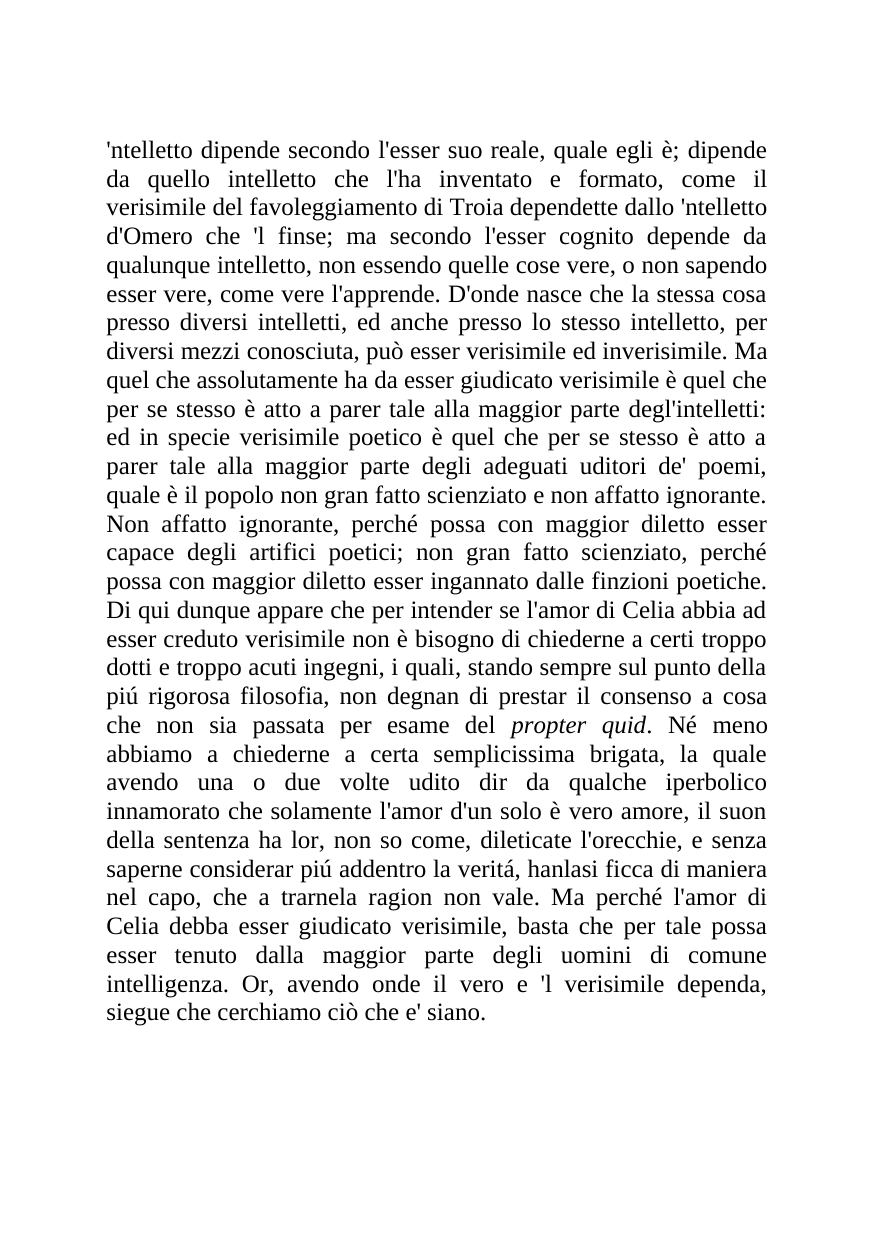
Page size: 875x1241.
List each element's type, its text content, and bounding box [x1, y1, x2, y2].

text 'ntelletto dipende secondo l'esser suo reale, quale egli è; dipende da quello intelletto che l'ha inventato e formato, come il verisimile del favoleggiamento di Troia dependette dallo 'ntelletto d'Omero che 'l finse; ma secondo l'esser cognito depende da qualunque intelletto, non essendo quelle cose vere, o non sapendo esser vere, come vere l'apprende. D'onde nasce che la stessa cosa presso diversi intelletti, ed anche presso lo stesso intelletto, per diversi mezzi conosciuta, può esser verisimile ed inverisimile. Ma quel che assolutamente ha da esser giudicato verisimile è quel che per se stesso è atto a parer tale alla maggior parte degl'intelletti: ed in specie verisimile poetico è quel che per se stesso è atto a parer tale alla maggior parte degli adeguati uditori de' poemi, quale è il popolo non gran fatto scienziato e non affatto ignorante. Non affatto ignorante, perché possa con maggior diletto esser capace degli artifici poetici; non gran fatto scienziato, perché possa con maggior diletto esser ingannato dalle finzioni poetiche. Di qui dunque appare che per intender se l'amor di Celia abbia ad esser creduto verisimile non è bisogno di chiederne a certi troppo dotti e troppo acuti ingegni, i quali, stando sempre sul punto della piú rigorosa filosofia, non degnan di prestar il consenso a cosa che non sia passata per esame del propter quid. Né meno abbiamo a chiederne a certa semplicissima brigata, la quale avendo una o due volte udito dir da qualche iperbolico innamorato che solamente l'amor d'un solo è vero amore, il suon della sentenza ha lor, non so come, dileticate l'orecchie, e senza saperne considerar piú addentro la veritá, hanlasi ficca di maniera nel capo, che a trarnela ragion non vale. Ma perché l'amor di Celia debba esser giudicato verisimile, basta che per tale possa esser tenuto dalla maggior parte degli uomini di comune intelligenza. Or, avendo onde il vero e 'l verisimile dependa, siegue che cerchiamo ciò che e' siano. [106, 135, 768, 1026]
